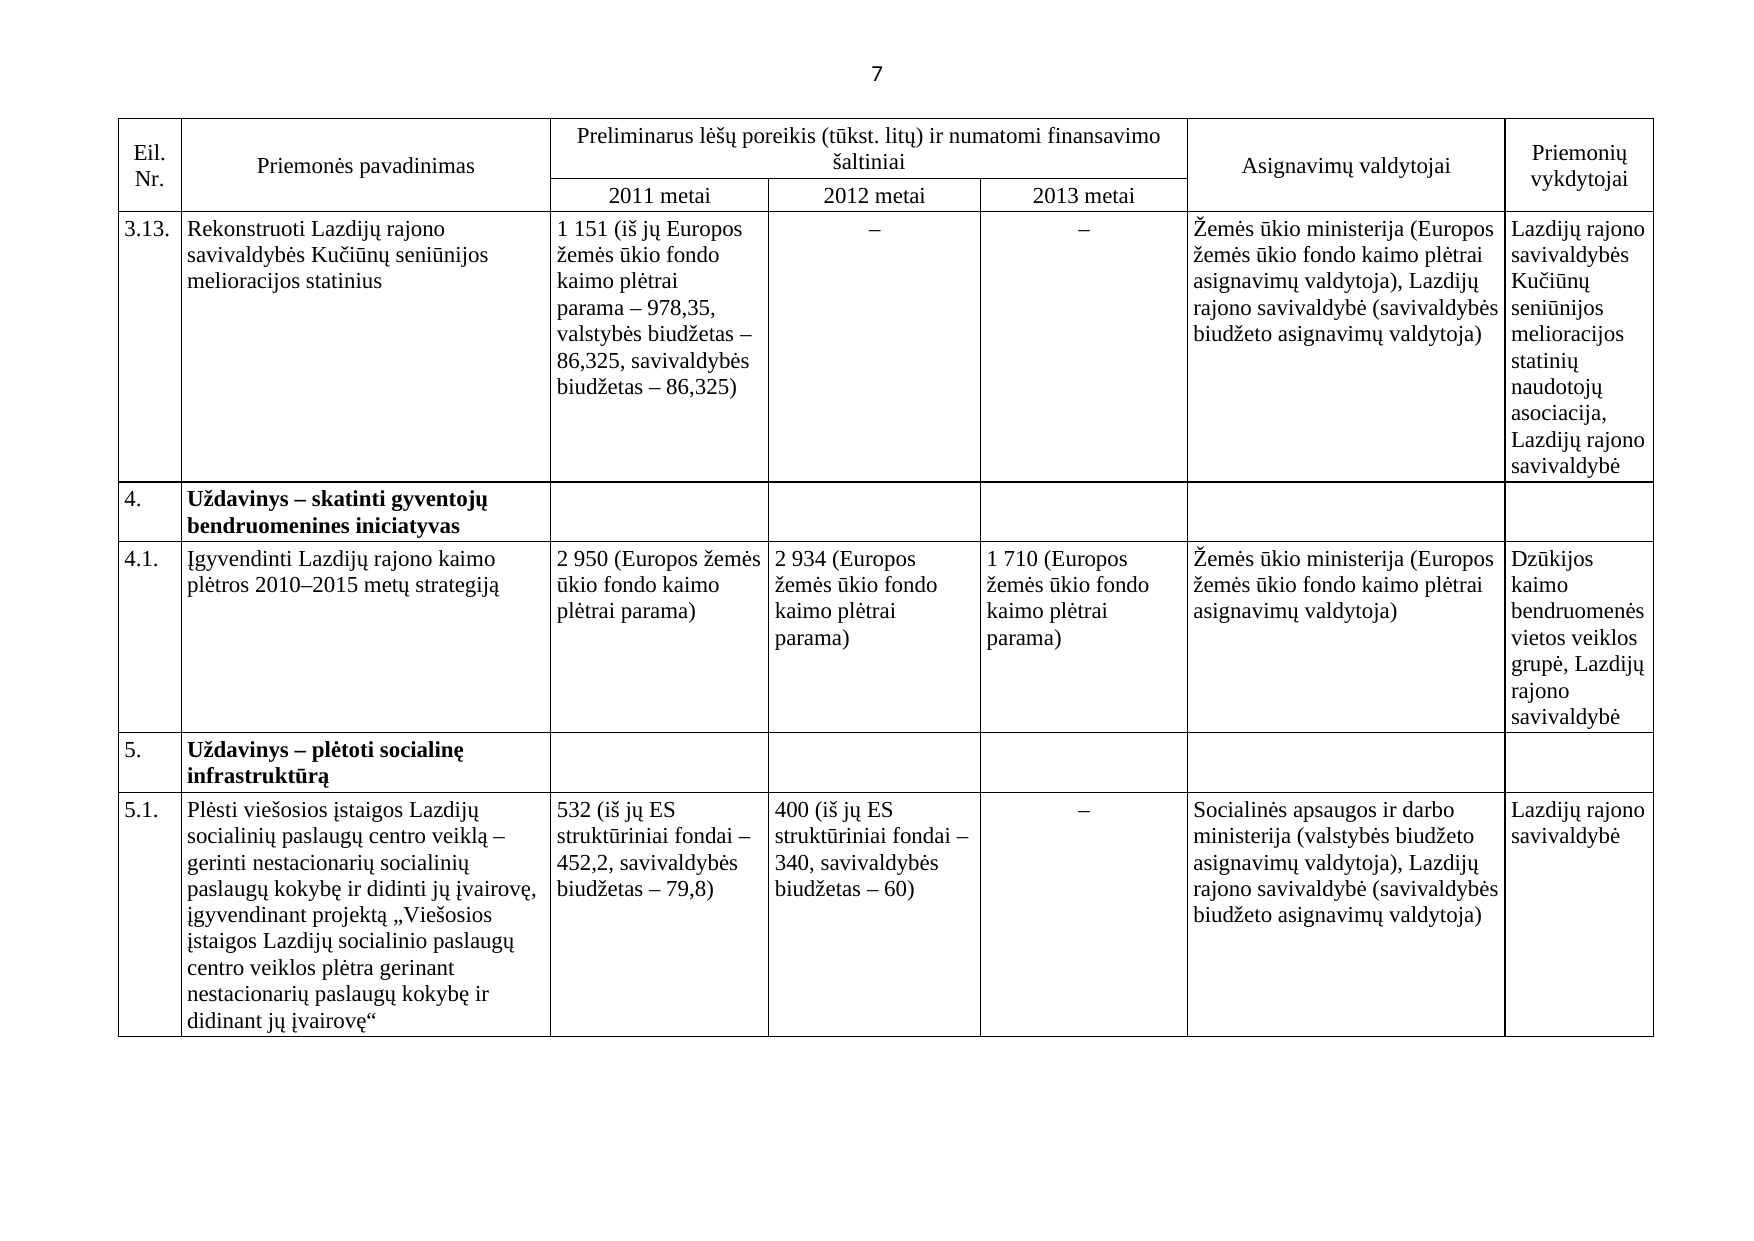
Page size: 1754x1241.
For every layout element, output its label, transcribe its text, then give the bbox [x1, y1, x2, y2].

table_cell 400 (iš jų ES struktūriniai fondai – 340, savivaldybės biudžetas – 60) [769, 793, 980, 1036]
table_cell [1506, 733, 1653, 792]
table_cell Žemės ūkio ministerija (Europos žemės ūkio fondo kaimo plėtrai asignavimų valdytoja), Lazdijų rajono savivaldybė (savivaldybės biudžeto asignavimų valdytoja) [1188, 212, 1504, 481]
table_header Preliminarus lėšų poreikis (tūkst. litų) ir numatomi finansavimo šaltiniai [551, 119, 1187, 178]
table_cell – [981, 793, 1187, 1036]
table_cell 1 151 (iš jų Europos žemės ūkio fondo kaimo plėtrai parama – 978,35, valstybės biudžetas – 86,325, savivaldybės biudžetas – 86,325) [551, 212, 768, 481]
table_header Asignavimų valdytojai [1188, 119, 1504, 211]
table_cell Lazdijų rajono savivaldybė [1506, 793, 1653, 1036]
table_cell 532 (iš jų ES struktūriniai fondai – 452,2, savivaldybės biudžetas – 79,8) [551, 793, 768, 1036]
table_cell [1188, 733, 1504, 792]
table_cell 2011 metai [551, 179, 768, 211]
table_cell 3.13. [119, 212, 181, 481]
table_cell – [769, 212, 980, 481]
table_cell [551, 483, 768, 541]
table_cell [981, 733, 1187, 792]
table_cell 4. [119, 483, 181, 541]
table_cell Plėsti viešosios įstaigos Lazdijų socialinių paslaugų centro veiklą – gerinti nestacionarių socialinių paslaugų kokybę ir didinti jų įvairovę, įgyvendinant projektą „Viešosios įstaigos Lazdijų socialinio paslaugų centro veiklos plėtra gerinant nestacionarių paslaugų kokybę ir didinant jų įvairovę“ [182, 793, 550, 1036]
table_cell 2 950 (Europos žemės ūkio fondo kaimo plėtrai parama) [551, 542, 768, 732]
table_cell Dzūkijos kaimo bendruomenės vietos veiklos grupė, Lazdijų rajono savivaldybė [1506, 542, 1653, 732]
table_header Priemonės pavadinimas [182, 119, 550, 211]
table_cell [1506, 483, 1653, 541]
table_cell 2012 metai [769, 179, 980, 211]
table_cell Socialinės apsaugos ir darbo ministerija (valstybės biudžeto asignavimų valdytoja), Lazdijų rajono savivaldybė (savivaldybės biudžeto asignavimų valdytoja) [1188, 793, 1504, 1036]
table_cell Rekonstruoti Lazdijų rajono savivaldybės Kučiūnų seniūnijos melioracijos statinius [182, 212, 550, 481]
table_cell 2013 metai [981, 179, 1187, 211]
table_cell 5.1. [119, 793, 181, 1036]
table_cell Žemės ūkio ministerija (Europos žemės ūkio fondo kaimo plėtrai asignavimų valdytoja) [1188, 542, 1504, 732]
table_cell 4.1. [119, 542, 181, 732]
table_cell 1 710 (Europos žemės ūkio fondo kaimo plėtrai parama) [981, 542, 1187, 732]
table_cell Lazdijų rajono savivaldybės Kučiūnų seniūnijos melioracijos statinių naudotojų asociacija, Lazdijų rajono savivaldybė [1506, 212, 1653, 481]
table_cell Įgyvendinti Lazdijų rajono kaimo plėtros 2010–2015 metų strategiją [182, 542, 550, 732]
table_cell 2 934 (Europos žemės ūkio fondo kaimo plėtrai parama) [769, 542, 980, 732]
table_cell 5. [119, 733, 181, 792]
table_header Priemonių vykdytojai [1506, 119, 1653, 211]
table_cell [981, 483, 1187, 541]
table_cell Uždavinys – skatinti gyventojų bendruomenines iniciatyvas [182, 483, 550, 541]
table_cell [769, 483, 980, 541]
table_cell [769, 733, 980, 792]
table_cell [551, 733, 768, 792]
table_cell [1188, 483, 1504, 541]
table_cell – [981, 212, 1187, 481]
table_cell Uždavinys – plėtoti socialinę infrastruktūrą [182, 733, 550, 792]
table_header Eil. Nr. [119, 119, 181, 211]
